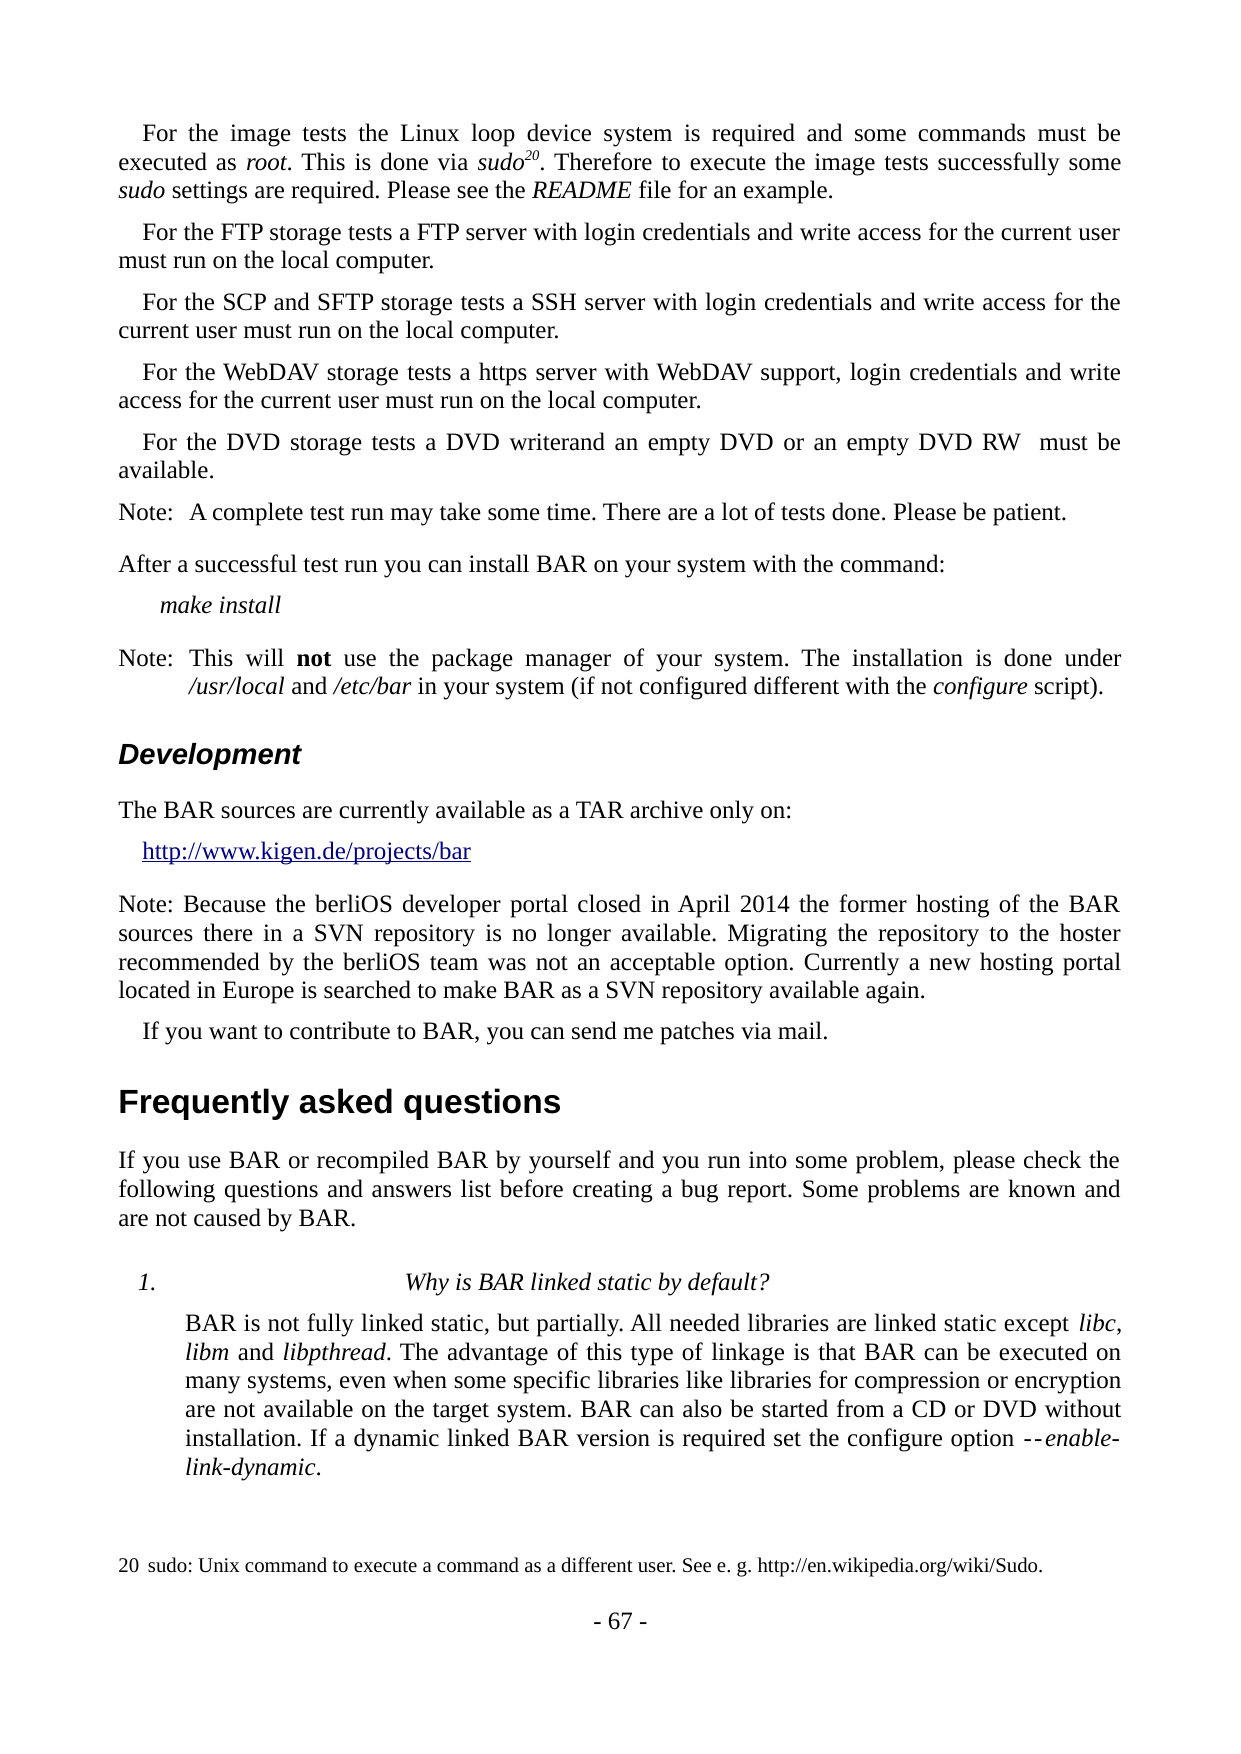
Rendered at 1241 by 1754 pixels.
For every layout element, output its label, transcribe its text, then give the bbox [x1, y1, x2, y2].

subtitle Frequently asked questions [118, 1082, 1122, 1121]
text Note: This will not use the package manager of your system. The installation is done under /usr/local and /etc/bar in your system (if not configured different with the configure script). [118, 643, 1122, 700]
text For the WebDAV storage tests a https server with WebDAV support, login credentials and write access for the current user must run on the local computer. [118, 357, 1122, 414]
list Why is BAR linked static by default? [138, 1267, 1122, 1296]
text Note: A complete test run may take some time. There are a lot of tests done. Please be patient. [118, 497, 1122, 526]
text For the DVD storage tests a DVD writerand an empty DVD or an empty DVD RW must be available. [118, 427, 1122, 484]
text make install [159, 590, 1122, 619]
text For the SCP and SFTP storage tests a SSH server with login credentials and write access for the current user must run on the local computer. [118, 287, 1122, 344]
text For the image tests the Linux loop device system is required and some commands must be executed as root. This is done via sudo. Therefore to execute the image tests successfully some sudo settings are required. Please see the README file for an example. [118, 118, 1122, 204]
text The BAR sources are currently available as a TAR archive only on: [118, 795, 1122, 824]
text sudo: Unix command to execute a command as a different user. See e. g. http://en.wikipedia.org/wiki/Sudo. [118, 1553, 1122, 1577]
text http://www.kigen.de/projects/bar [118, 836, 1122, 865]
text BAR is not fully linked static, but partially. All needed libraries are linked static except libc, libm and libpthread. The advantage of this type of linkage is that BAR can be executed on many systems, even when some specific libraries like libraries for compression or encryption are not available on the target system. BAR can also be started from a CD or DVD without installation. If a dynamic linked BAR version is required set the configure option ‑‑enable-link-dynamic. [185, 1308, 1122, 1480]
text If you use BAR or recompiled BAR by yourself and you run into some problem, please check the following questions and answers list before creating a bug report. Some problems are known and are not caused by BAR. [118, 1146, 1122, 1232]
text After a successful test run you can install BAR on your system with the command: [118, 549, 1122, 578]
text Note: Because the berliOS developer portal closed in April 2014 the former hosting of the BAR sources there in a SVN repository is no longer available. Migrating the repository to the hoster recommended by the berliOS team was not an acceptable option. Currently a new hosting portal located in Europe is searched to make BAR as a SVN repository available again. [118, 889, 1122, 1004]
text If you want to contribute to BAR, you can send me patches via mail. [118, 1016, 1122, 1045]
text For the FTP storage tests a FTP server with login credentials and write access for the current user must run on the local computer. [118, 217, 1122, 274]
subtitle Development [118, 737, 1122, 771]
